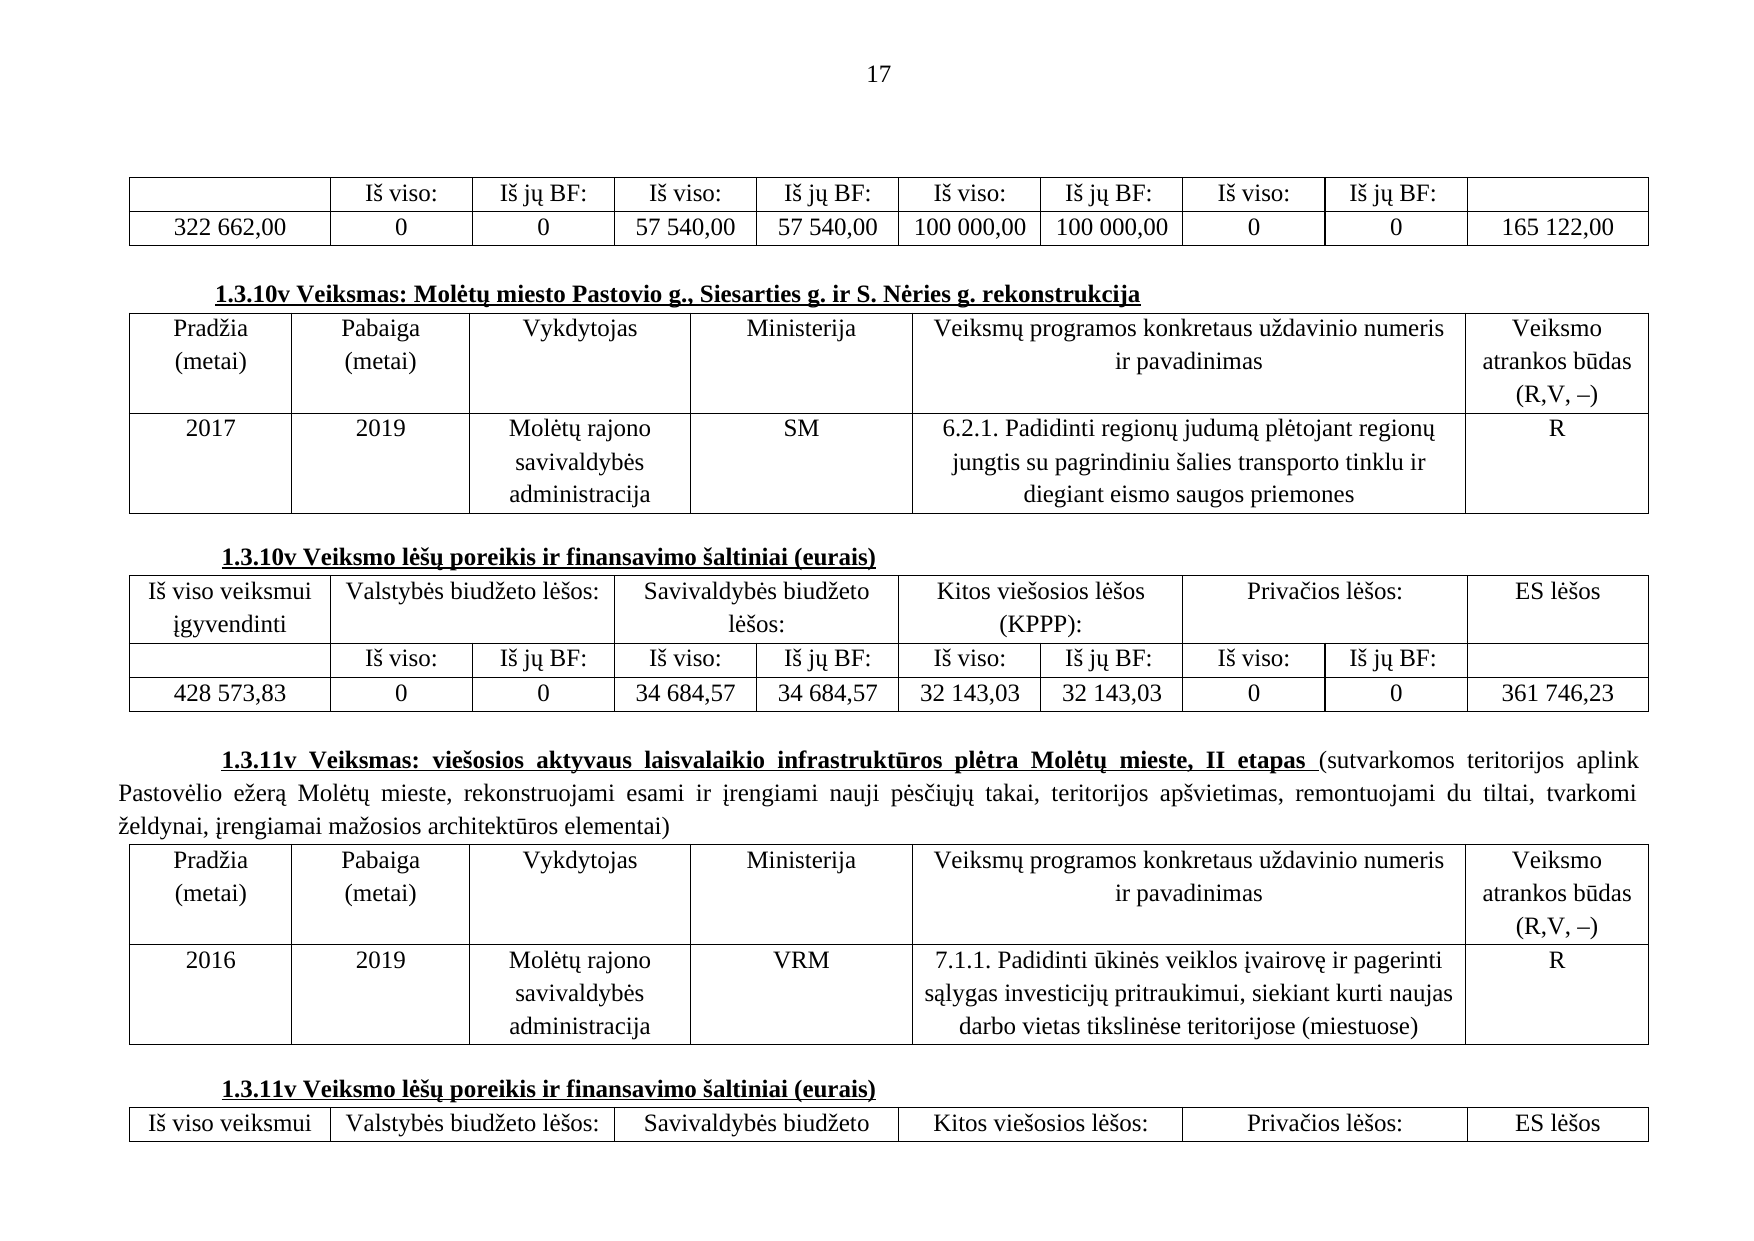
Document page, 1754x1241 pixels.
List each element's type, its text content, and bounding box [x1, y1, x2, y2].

table_cell Molėtų rajono savivaldybės administracija [470, 414, 690, 513]
table_cell 34 684,57 [615, 678, 756, 711]
table_cell 361 746,23 [1468, 678, 1648, 711]
table_cell [130, 178, 330, 211]
table_header ES lėšos [1468, 1108, 1648, 1141]
table_cell Iš viso: [899, 644, 1040, 677]
text 1.3.10v Veiksmas: Molėtų miesto Pastovio g., Siesarties g. ir S. Nėries g. rekonstrukcija [118, 279, 1639, 308]
table_cell 57 540,00 [615, 212, 756, 245]
table_header Veiksmų programos konkretaus uždavinio numeris ir pavadinimas [913, 845, 1465, 944]
table_cell 165 122,00 [1468, 212, 1648, 245]
table_cell 0 [1326, 212, 1467, 245]
table_header Valstybės biudžeto lėšos: [331, 576, 614, 642]
text 1.3.11v Veiksmo lėšų poreikis ir finansavimo šaltiniai (eurais) [118, 1074, 1639, 1102]
table_header Pabaiga (metai) [292, 845, 469, 944]
table_cell Iš jų BF: [473, 178, 614, 211]
table_cell 0 [1326, 678, 1467, 711]
table_header Privačios lėšos: [1183, 576, 1467, 642]
table_cell Molėtų rajono savivaldybės administracija [470, 945, 690, 1044]
table_cell Iš viso: [331, 644, 472, 677]
table_cell SM [691, 414, 912, 513]
table_header Kitos viešosios lėšos (KPPP): [899, 576, 1182, 642]
table_cell 57 540,00 [757, 212, 898, 245]
table_cell Iš viso: [899, 178, 1040, 211]
table_cell [1468, 178, 1648, 211]
table_cell 0 [473, 678, 614, 711]
table_cell 0 [1183, 212, 1324, 245]
table_cell 428 573,83 [130, 678, 330, 711]
table_cell 322 662,00 [130, 212, 330, 245]
table_header Iš viso veiksmui [130, 1108, 330, 1141]
table_header ES lėšos [1468, 576, 1648, 642]
table_cell 100 000,00 [1041, 212, 1182, 245]
table_cell 7.1.1. Padidinti ūkinės veiklos įvairovę ir pagerinti sąlygas investicijų pritraukimui, siekiant kurti naujas darbo vietas tikslinėse teritorijose (miestuose) [913, 945, 1465, 1044]
table_cell Iš viso: [331, 178, 472, 211]
table_header Ministerija [691, 314, 912, 412]
table_cell 0 [1183, 678, 1324, 711]
table_header Savivaldybės biudžeto [615, 1108, 898, 1141]
table_cell 34 684,57 [757, 678, 898, 711]
table_cell VRM [691, 945, 912, 1044]
table_cell R [1466, 945, 1648, 1044]
table_cell [1468, 644, 1648, 677]
table_cell Iš viso: [615, 178, 756, 211]
table_cell Iš viso: [1183, 644, 1324, 677]
table_cell [130, 644, 330, 677]
table_cell Iš jų BF: [1041, 178, 1182, 211]
table_header Veiksmo atrankos būdas (R,V, –) [1466, 845, 1648, 944]
table_cell Iš jų BF: [1326, 178, 1467, 211]
table_cell 0 [473, 212, 614, 245]
table_header Iš viso veiksmui įgyvendinti [130, 576, 330, 642]
table_header Ministerija [691, 845, 912, 944]
table_cell R [1466, 414, 1648, 513]
text 1.3.10v Veiksmo lėšų poreikis ir finansavimo šaltiniai (eurais) [118, 542, 1639, 571]
table_cell 2016 [130, 945, 291, 1044]
text 1.3.11v Veiksmas: viešosios aktyvaus laisvalaikio infrastruktūros plėtra Molėtų mieste, II etapas (sutvarkomos teritorijos aplink Pastovėlio ežerą Molėtų mieste, rekonstruojami esami ir įrengiami nauji pėsčiųjų takai, teritorijos apšvietimas, remontuojami du tiltai, tvarkomi želdynai, įrengiamai mažosios architektūros elementai) [118, 745, 1639, 839]
table_cell 0 [331, 212, 472, 245]
table_cell 32 143,03 [899, 678, 1040, 711]
table_header Savivaldybės biudžeto lėšos: [615, 576, 898, 642]
table_cell Iš jų BF: [757, 644, 898, 677]
table_cell Iš jų BF: [1326, 644, 1467, 677]
table_cell Iš jų BF: [1041, 644, 1182, 677]
table_header Pradžia (metai) [130, 845, 291, 944]
table_cell 0 [331, 678, 472, 711]
table_cell 32 143,03 [1041, 678, 1182, 711]
table_header Kitos viešosios lėšos: [899, 1108, 1182, 1141]
table_header Pabaiga (metai) [292, 314, 469, 412]
table_cell 2017 [130, 414, 291, 513]
table_header Privačios lėšos: [1183, 1108, 1467, 1141]
table_cell 6.2.1. Padidinti regionų judumą plėtojant regionų jungtis su pagrindiniu šalies transporto tinklu ir diegiant eismo saugos priemones [913, 414, 1465, 513]
table_cell Iš viso: [1183, 178, 1324, 211]
table_cell 2019 [292, 414, 469, 513]
table_header Pradžia (metai) [130, 314, 291, 412]
table_header Vykdytojas [470, 845, 690, 944]
table_cell Iš jų BF: [757, 178, 898, 211]
table_cell 2019 [292, 945, 469, 1044]
table_header Veiksmo atrankos būdas (R,V, –) [1466, 314, 1648, 412]
table_cell Iš viso: [615, 644, 756, 677]
table_cell 100 000,00 [899, 212, 1040, 245]
table_header Valstybės biudžeto lėšos: [331, 1108, 614, 1141]
table_header Veiksmų programos konkretaus uždavinio numeris ir pavadinimas [913, 314, 1465, 412]
table_header Vykdytojas [470, 314, 690, 412]
table_cell Iš jų BF: [473, 644, 614, 677]
